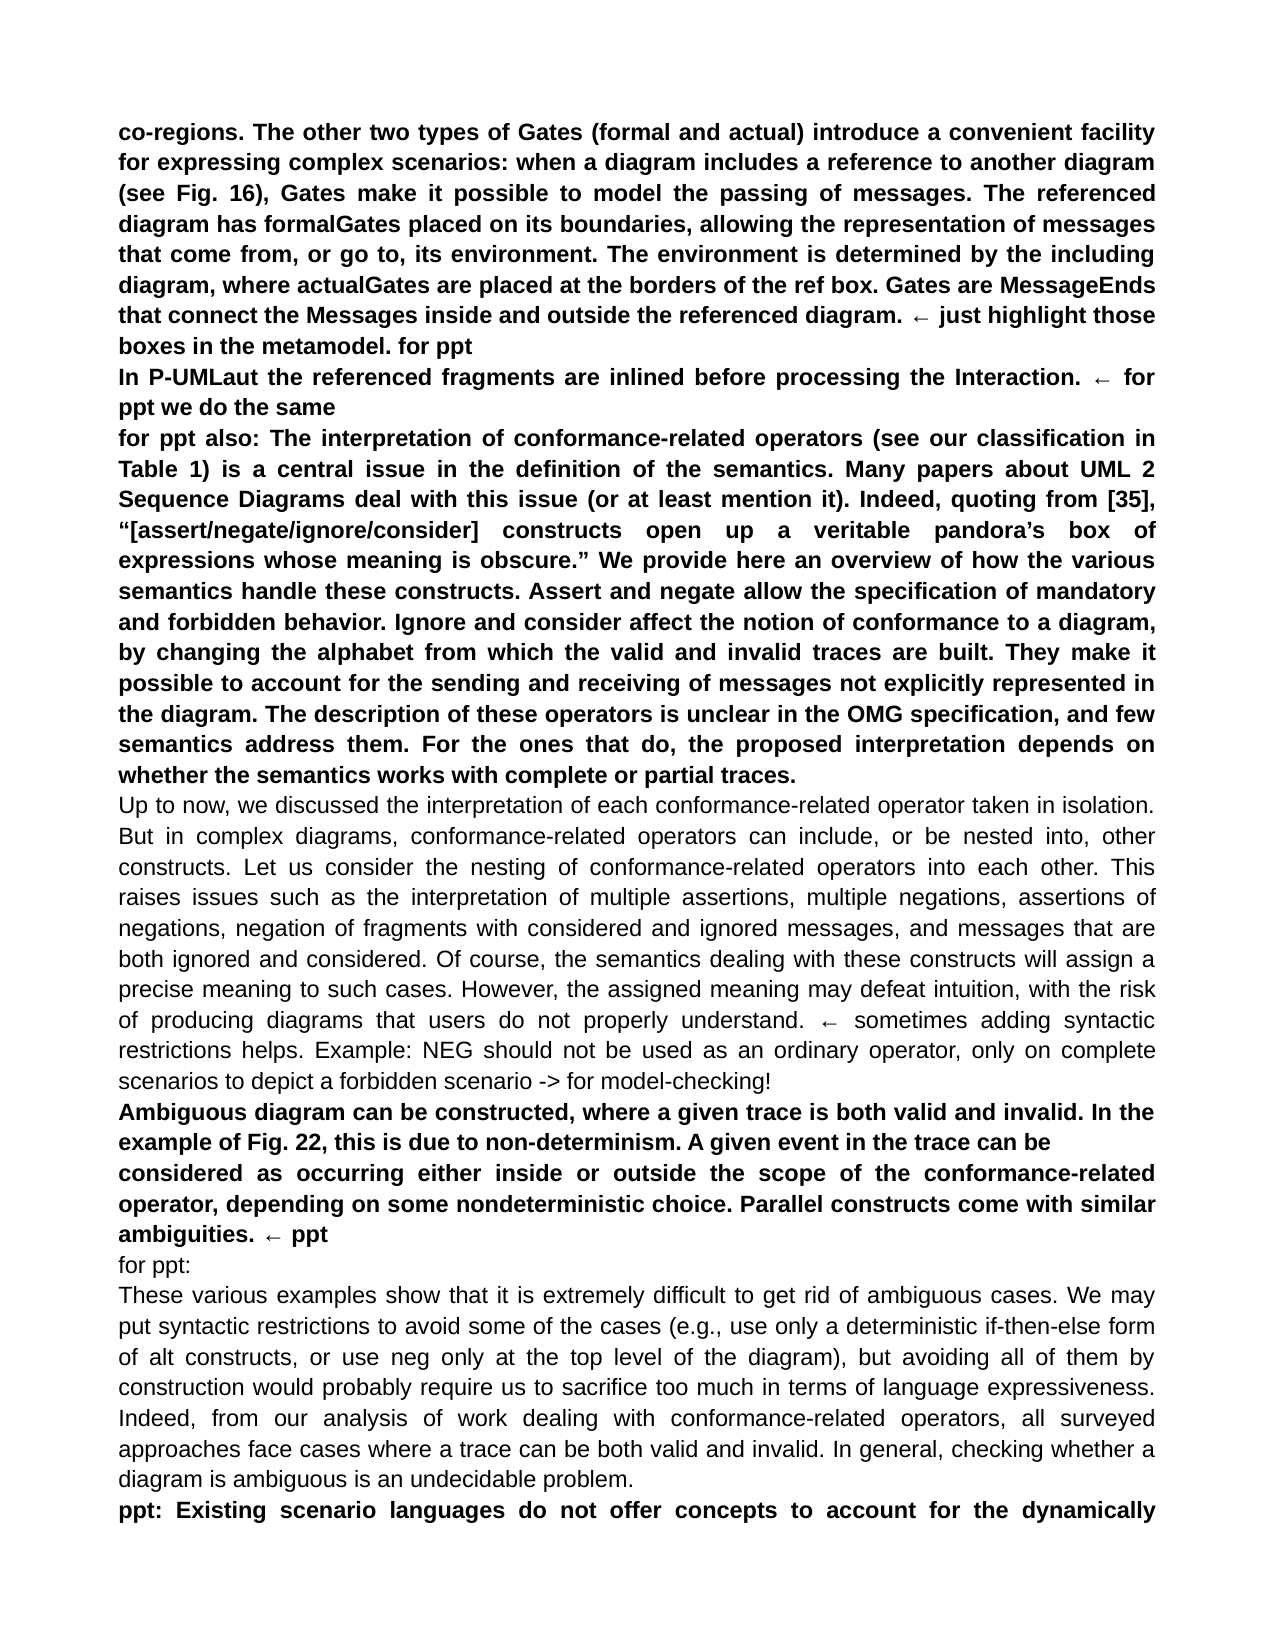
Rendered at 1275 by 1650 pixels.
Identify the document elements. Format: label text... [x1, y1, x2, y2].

text Ambiguous diagram can be constructed, where a given trace is both valid and invalid. In the example of Fig. 22, this is due to non-determinism. A given event in the trace can be [118, 1098, 1157, 1156]
text These various examples show that it is extremely difficult to get rid of ambiguous cases. We may put syntactic restrictions to avoid some of the cases (e.g., use only a deterministic if-then-else form of alt constructs, or use neg only at the top level of the diagram), but avoiding all of them by construction would probably require us to sacrifice too much in terms of language expressiveness. Indeed, from our analysis of work dealing with conformance-related operators, all surveyed approaches face cases where a trace can be both valid and invalid. In general, checking whether a diagram is ambiguous is an undecidable problem. [118, 1282, 1157, 1492]
text co-regions. The other two types of Gates (formal and actual) introduce a convenient facility for expressing complex scenarios: when a diagram includes a reference to another diagram (see Fig. 16), Gates make it possible to model the passing of messages. The referenced diagram has formalGates placed on its boundaries, allowing the representation of messages that come from, or go to, its environment. The environment is determined by the including diagram, where actualGates are placed at the borders of the ref box. Gates are MessageEnds that connect the Messages inside and outside the referenced diagram. ← just highlight those boxes in the metamodel. for ppt [118, 118, 1157, 359]
text for ppt: [118, 1251, 1157, 1278]
text ppt: Existing scenario languages do not offer concepts to account for the dynamically [118, 1496, 1157, 1523]
text In P-UMLaut the referenced fragments are inlined before processing the Interaction. ← for ppt we do the same [118, 363, 1157, 421]
text Up to now, we discussed the interpretation of each conformance-related operator taken in isolation. But in complex diagrams, conformance-related operators can include, or be nested into, other constructs. Let us consider the nesting of conformance-related operators into each other. This raises issues such as the interpretation of multiple assertions, multiple negations, assertions of negations, negation of fragments with considered and ignored messages, and messages that are both ignored and considered. Of course, the semantics dealing with these constructs will assign a precise meaning to such cases. However, the assigned meaning may defeat intuition, with the risk of producing diagrams that users do not properly understand. ← sometimes adding syntactic restrictions helps. Example: NEG should not be used as an ordinary operator, only on complete scenarios to depict a forbidden scenario -> for model-checking! [118, 792, 1157, 1094]
text considered as occurring either inside or outside the scope of the conformance-related operator, depending on some nondeterministic choice. Parallel constructs come with similar ambiguities. ← ppt [118, 1159, 1157, 1247]
text for ppt also: The interpretation of conformance-related operators (see our classification in Table 1) is a central issue in the definition of the semantics. Many papers about UML 2 Sequence Diagrams deal with this issue (or at least mention it). Indeed, quoting from [35], “[assert/negate/ignore/consider] constructs open up a veritable pandora’s box of expressions whose meaning is obscure.” We provide here an overview of how the various semantics handle these constructs. Assert and negate allow the specification of mandatory and forbidden behavior. Ignore and consider affect the notion of conformance to a diagram, by changing the alphabet from which the valid and invalid traces are built. They make it possible to account for the sending and receiving of messages not explicitly represented in the diagram. The description of these operators is unclear in the OMG specification, and few semantics address them. For the ones that do, the proposed interpretation depends on whether the semantics works with complete or partial traces. [118, 424, 1157, 788]
